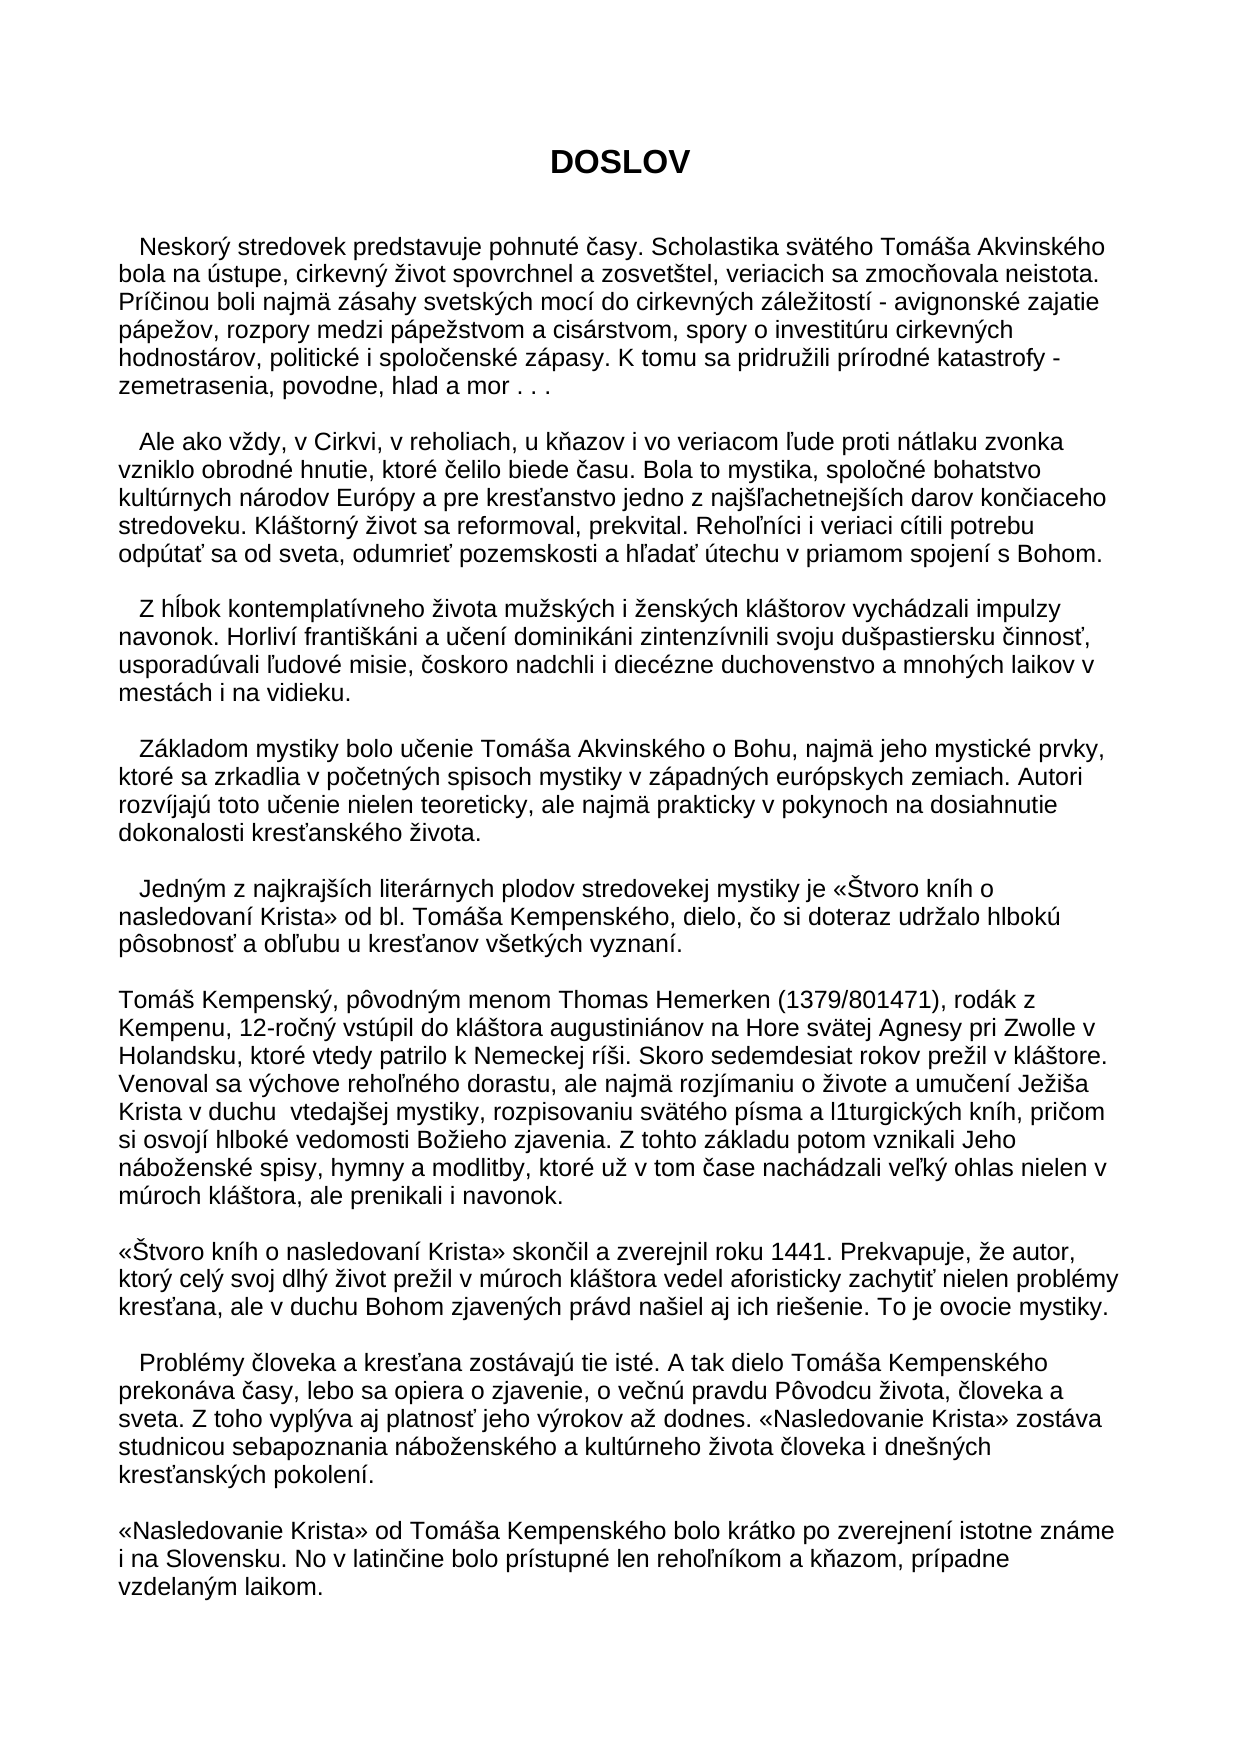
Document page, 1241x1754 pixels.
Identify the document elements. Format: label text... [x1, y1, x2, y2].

text Tomáš Kempenský, pôvodným menom Thomas Hemerken (1379/801471), rodák z Kempenu, 12-ročný vstúpil do kláštora augustiniánov na Hore svätej Agnesy pri Zwolle v Holandsku, ktoré vtedy patrilo k Nemeckej ríši. Skoro sedemdesiat rokov prežil v kláštore. Venoval sa výchove rehoľného dorastu, ale najmä rozjímaniu o živote a umučení Ježiša Krista v duchu vtedajšej mystiky, rozpisovaniu svätého písma a l1turgických kníh, pričom si osvojí hlboké vedomosti Božieho zjavenia. Z tohto základu potom vznikali Jeho náboženské spisy, hymny a modlitby, ktoré už v tom čase nachádzali veľký ohlas nielen v múroch kláštora, ale prenikali i navonok. [118, 986, 1122, 1209]
text Jedným z najkrajších literárnych plodov stredovekej mystiky je «Štvoro kníh o nasledovaní Krista» od bl. Tomáša Kempenského, dielo, čo si doteraz udržalo hlbokú pôsobnosť a obľubu u kresťanov všetkých vyznaní. [118, 874, 1122, 958]
text Ale ako vždy, v Cirkvi, v reholiach, u kňazov i vo veriacom ľude proti nátlaku zvonka vzniklo obrodné hnutie, ktoré čelilo biede času. Bola to mystika, spoločné bohatstvo kultúrnych národov Európy a pre kresťanstvo jedno z najšľachetnejších darov končiaceho stredoveku. Kláštorný život sa reformoval, prekvital. Rehoľníci i veriaci cítili potrebu odpútať sa od sveta, odumrieť pozemskosti a hľadať útechu v priamom spojení s Bohom. [118, 428, 1122, 567]
text Z hĺbok kontemplatívneho života mužských i ženských kláštorov vychádzali impulzy navonok. Horliví františkáni a učení dominikáni zintenzívnili svoju dušpastiersku činnosť, usporadúvali ľudové misie, čoskoro nadchli i diecézne duchovenstvo a mnohých laikov v mestách i na vidieku. [118, 595, 1122, 707]
text «Nasledovanie Krista» od Tomáša Kempenského bolo krátko po zverejnení istotne známe i na Slovensku. No v latinčine bolo prístupné len rehoľníkom a kňazom, prípadne vzdelaným laikom. [118, 1516, 1122, 1600]
subtitle DOSLOV [118, 143, 1122, 180]
text Neskorý stredovek predstavuje pohnuté časy. Scholastika svätého Tomáša Akvinského bola na ústupe, cirkevný život spovrchnel a zosvetštel, veriacich sa zmocňovala neistota. Príčinou boli najmä zásahy svetských mocí do cirkevných záležitostí - avignonské zajatie pápežov, rozpory medzi pápežstvom a cisárstvom, spory o investitúru cirkevných hodnostárov, politické i spoločenské zápasy. K tomu sa pridružili prírodné katastrofy - zemetrasenia, povodne, hlad a mor . . . [118, 232, 1122, 400]
text Problémy človeka a kresťana zostávajú tie isté. A tak dielo Tomáša Kempenského prekonáva časy, lebo sa opiera o zjavenie, o večnú pravdu Pôvodcu života, človeka a sveta. Z toho vyplýva aj platnosť jeho výrokov až dodnes. «Nasledovanie Krista» zostáva studnicou sebapoznania náboženského a kultúrneho života človeka i dnešných kresťanských pokolení. [118, 1349, 1122, 1488]
text «Štvoro kníh o nasledovaní Krista» skončil a zverejnil roku 1441. Prekvapuje, že autor, ktorý celý svoj dlhý život prežil v múroch kláštora vedel aforisticky zachytiť nielen problémy kresťana, ale v duchu Bohom zjavených právd našiel aj ich riešenie. To je ovocie mystiky. [118, 1237, 1122, 1321]
text Základom mystiky bolo učenie Tomáša Akvinského o Bohu, najmä jeho mystické prvky, ktoré sa zrkadlia v početných spisoch mystiky v západných európskych zemiach. Autori rozvíjajú toto učenie nielen teoreticky, ale najmä prakticky v pokynoch na dosiahnutie dokonalosti kresťanského života. [118, 735, 1122, 846]
